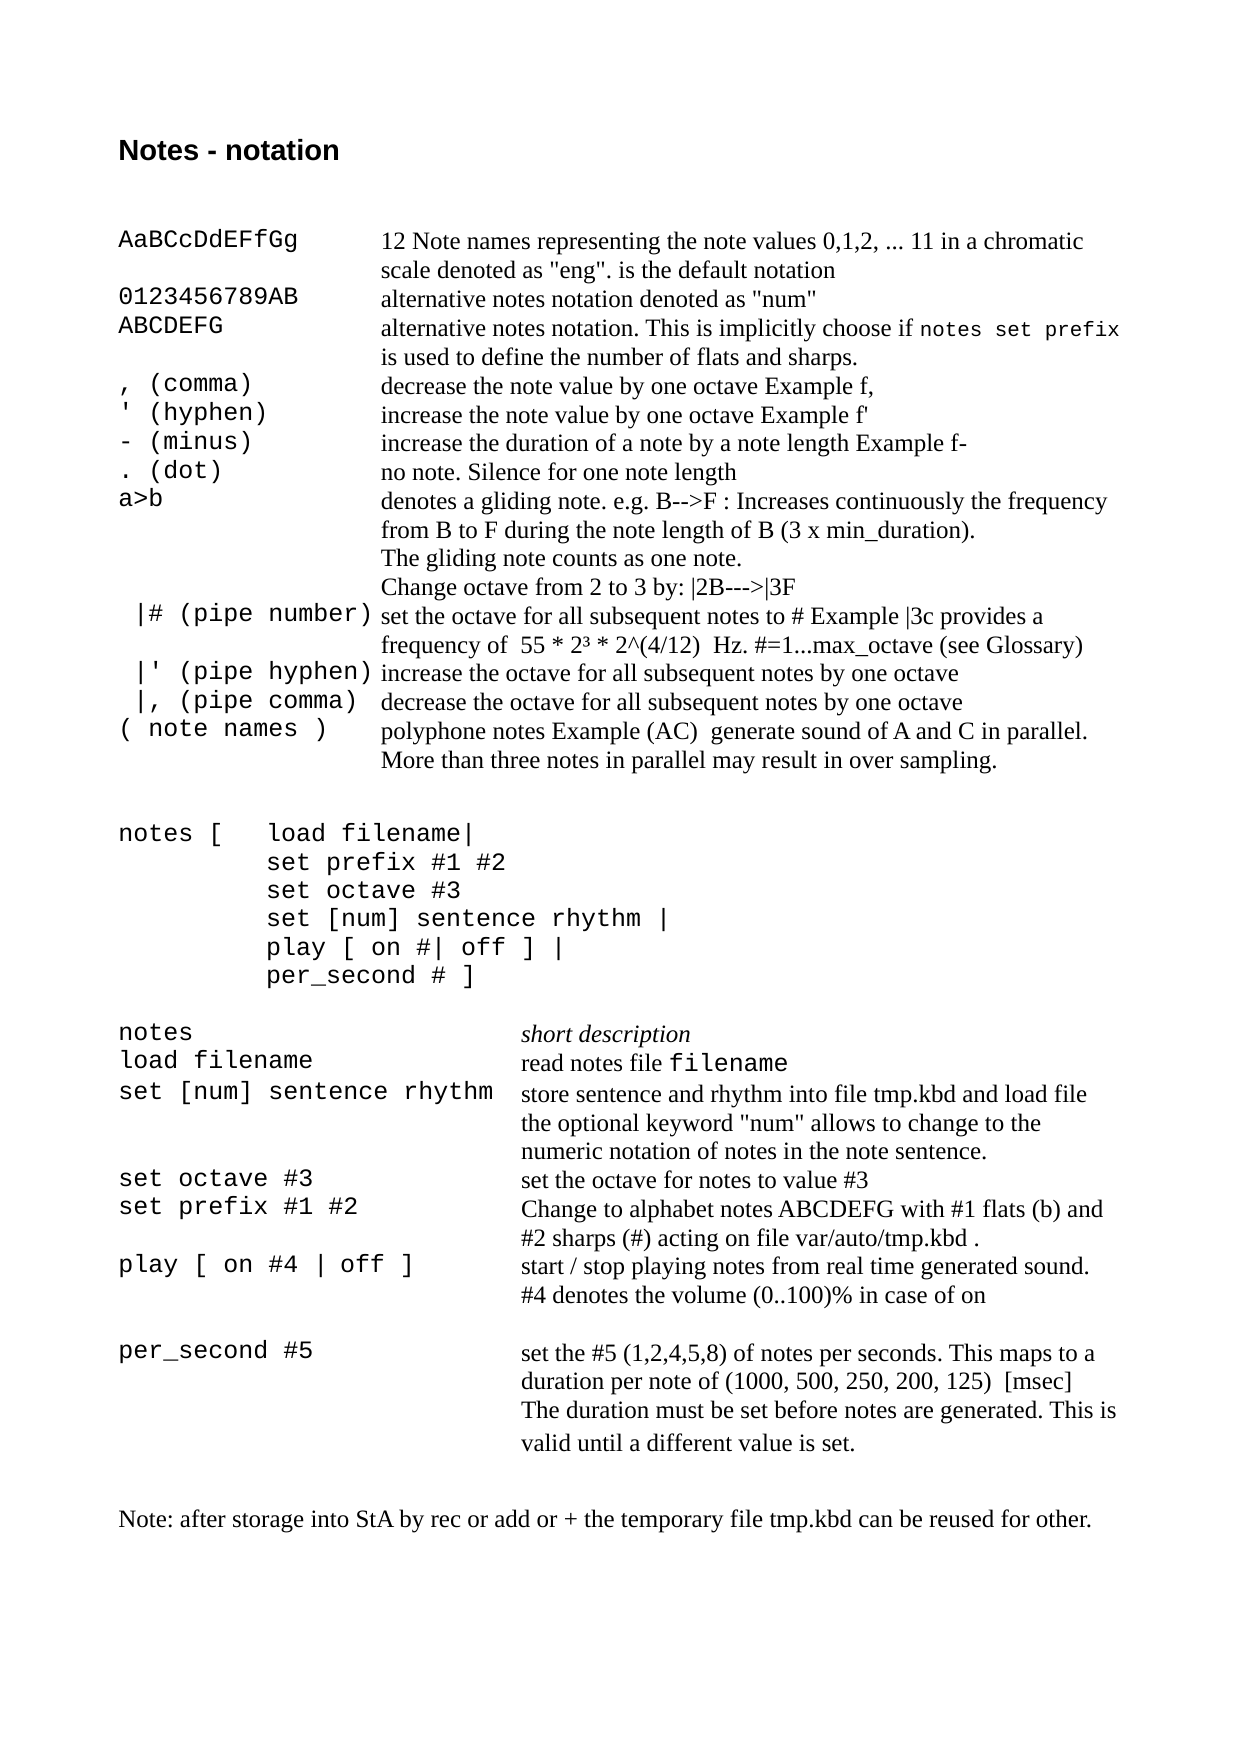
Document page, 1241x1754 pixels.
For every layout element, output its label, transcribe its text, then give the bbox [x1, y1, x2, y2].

table_cell increase the duration of a note by a note length Example f- [381, 429, 1122, 457]
table_cell read notes file filename [521, 1048, 1122, 1079]
table_cell store sentence and rhythm into file tmp.kbd and load file the optional keyword "num" allows to change to the numeric notation of notes in the note sentence. [521, 1079, 1122, 1165]
table_cell , (comma) [118, 371, 381, 400]
subtitle Notes - notation [118, 133, 1122, 166]
table_cell . (dot) [118, 457, 381, 486]
table_header notes [118, 1019, 521, 1048]
table_header 12 Note names representing the note values 0,1,2, ... 11 in a chromatic scale denoted as "eng". is the default notation [381, 226, 1122, 284]
table_cell - (minus) [118, 429, 381, 457]
text notes [ load filename| [118, 821, 1122, 849]
table_cell alternative notes notation denoted as "num" [381, 284, 1122, 313]
table_cell ' (hyphen) [118, 400, 381, 428]
text set [num] sentence rhythm | [118, 906, 1122, 934]
table_cell decrease the octave for all subsequent notes by one octave [381, 687, 1122, 716]
table_cell set the octave for all subsequent notes to # Example |3c provides a frequency of 55 * 2³ * 2^(4/12) Hz. #=1...max_octave (see Glossary) [381, 601, 1122, 658]
text per_second # ] [118, 963, 1122, 991]
table_cell load filename [118, 1048, 521, 1079]
table_cell |' (pipe hyphen) [118, 659, 381, 687]
table_cell polyphone notes Example (AC) generate sound of A and C in parallel. More than three notes in parallel may result in over sampling. [381, 716, 1122, 773]
table_cell decrease the note value by one octave Example f, [381, 371, 1122, 400]
table_cell set prefix #1 #2 [118, 1194, 521, 1251]
table_cell ABCDEFG [118, 313, 381, 371]
table_cell a>b [118, 486, 381, 601]
table_cell set the octave for notes to value #3 [521, 1165, 1122, 1194]
table_cell Change to alphabet notes ABCDEFG with #1 flats (b) and #2 sharps (#) acting on file var/auto/tmp.kbd . [521, 1194, 1122, 1251]
table_cell increase the note value by one octave Example f' [381, 400, 1122, 428]
table_cell start / stop playing notes from real time generated sound. #4 denotes the volume (0..100)% in case of on [521, 1251, 1122, 1338]
table_cell denotes a gliding note. e.g. B-->F : Increases continuously the frequency from B to F during the note length of B (3 x min_duration). The gliding note counts as one note. Change octave from 2 to 3 by: |2B--->|3F [381, 486, 1122, 601]
text Note: after storage into StA by rec or add or + the temporary file tmp.kbd can be reused for other. [118, 1504, 1122, 1533]
text set octave #3 [118, 878, 1122, 906]
table_cell set octave #3 [118, 1165, 521, 1194]
table_cell play [ on #4 | off ] [118, 1251, 521, 1338]
text play [ on #| off ] | [118, 934, 1122, 963]
table_cell per_second #5 [118, 1338, 521, 1476]
table_cell alternative notes notation. This is implicitly choose if notes set prefix is used to define the number of flats and sharps. [381, 313, 1122, 371]
table_cell 0123456789AB [118, 284, 381, 313]
table_cell ( note names ) [118, 716, 381, 773]
table_cell |# (pipe number) [118, 601, 381, 658]
table_cell |, (pipe comma) [118, 687, 381, 716]
table_cell set the #5 (1,2,4,5,8) of notes per seconds. This maps to a duration per note of (1000, 500, 250, 200, 125) [msec] The duration must be set before notes are generated. This is valid until a different value is set. [521, 1338, 1122, 1476]
table_cell no note. Silence for one note length [381, 457, 1122, 486]
table_cell increase the octave for all subsequent notes by one octave [381, 659, 1122, 687]
text set prefix #1 #2 [118, 849, 1122, 878]
table_cell set [num] sentence rhythm [118, 1079, 521, 1165]
table_header short description [521, 1019, 1122, 1048]
table_header AaBCcDdEFfGg [118, 226, 381, 284]
